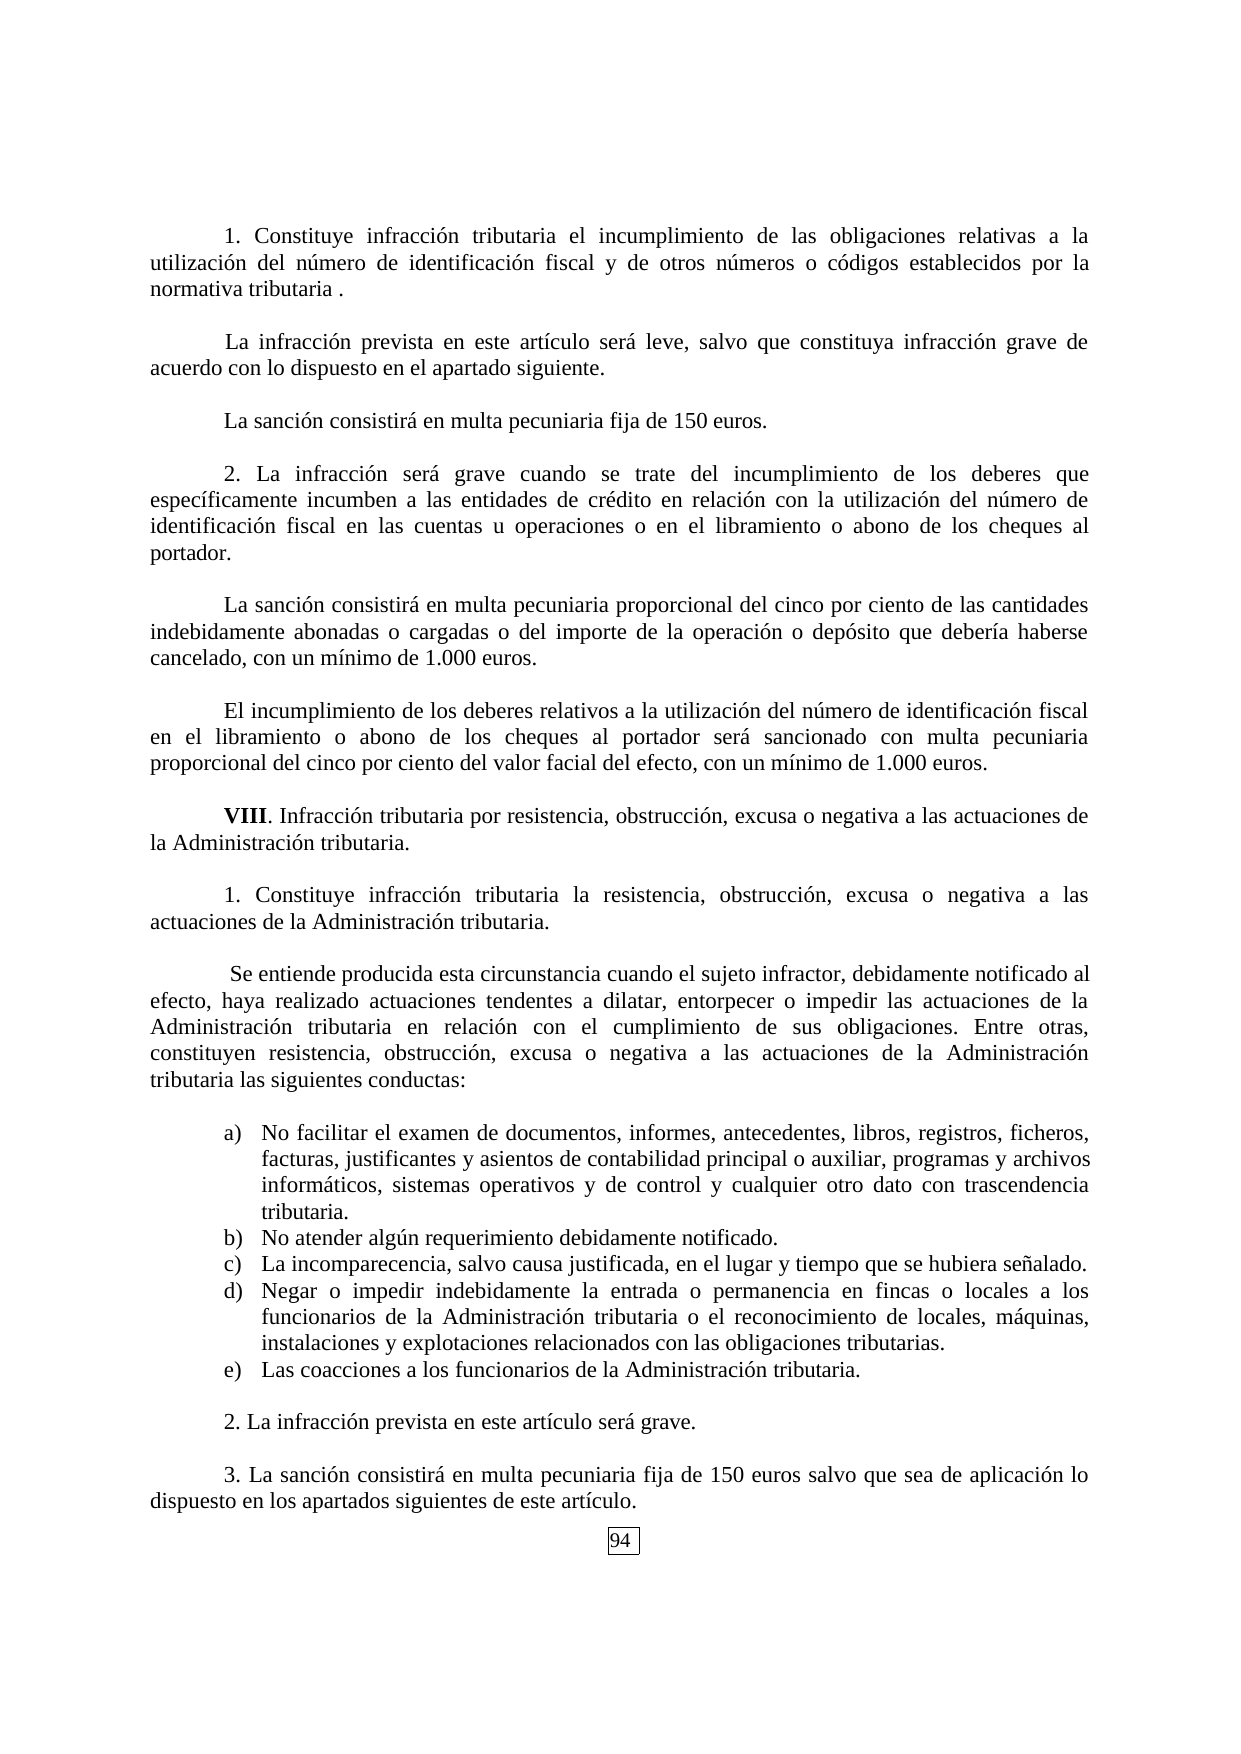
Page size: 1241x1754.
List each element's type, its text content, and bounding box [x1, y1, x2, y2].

list La infracción será grave cuando se trate del incumplimiento de los deberes que específicamente incumben a las entidades de crédito en relación con la utilización del número de identificación fiscal en las cuentas u operaciones o en el libramiento o abono de los cheques al portador. [150, 460, 1091, 565]
list No facilitar el examen de documentos, informes, antecedentes, libros, registros, ficheros, facturas, justificantes y asientos de contabilidad principal o auxiliar, programas y archivos informáticos, sistemas operativos y de control y cualquier otro dato con trascendencia tributaria. [224, 1119, 1090, 1224]
text La sanción consistirá en multa pecuniaria fija de 150 euros. [224, 407, 1103, 433]
list Constituye infracción tributaria la resistencia, obstrucción, excusa o negativa a las actuaciones de la Administración tributaria. [150, 881, 1091, 934]
text La sanción consistirá en multa pecuniaria proporcional del cinco por ciento de las cantidades indebidamente abonadas o cargadas o del importe de la operación o depósito que debería haberse cancelado, con un mínimo de 1.000 euros. [150, 591, 1090, 671]
list Negar o impedir indebidamente la entrada o permanencia en fincas o locales a los funcionarios de la Administración tributaria o el reconocimiento de locales, máquinas, instalaciones y explotaciones relacionados con las obligaciones tributarias. [224, 1277, 1091, 1356]
list Las coacciones a los funcionarios de la Administración tributaria. [224, 1356, 1103, 1382]
list La incomparecencia, salvo causa justificada, en el lugar y tiempo que se hubiera señalado. [224, 1250, 1103, 1277]
list La sanción consistirá en multa pecuniaria fija de 150 euros salvo que sea de aplicación lo dispuesto en los apartados siguientes de este artículo. [150, 1461, 1090, 1514]
text La infracción prevista en este artículo será leve, salvo que constituya infracción grave de acuerdo con lo dispuesto en el apartado siguiente. [150, 328, 1090, 381]
list La infracción prevista en este artículo será grave. [223, 1408, 1103, 1435]
list No atender algún requerimiento debidamente notificado. [224, 1224, 1103, 1250]
text VIII. Infracción tributaria por resistencia, obstrucción, excusa o negativa a las actuaciones de la Administración tributaria. [150, 802, 1090, 855]
text Se entiende producida esta circunstancia cuando el sujeto infractor, debidamente notificado al efecto, haya realizado actuaciones tendentes a dilatar, entorpecer o impedir las actuaciones de la Administración tributaria en relación con el cumplimiento de sus obligaciones. Entre otras, constituyen resistencia, obstrucción, excusa o negativa a las actuaciones de la Administración tributaria las siguientes conductas: [150, 960, 1091, 1092]
text El incumplimiento de los deberes relativos a la utilización del número de identificación fiscal en el libramiento o abono de los cheques al portador será sancionado con multa pecuniaria proporcional del cinco por ciento del valor facial del efecto, con un mínimo de 1.000 euros. [150, 697, 1091, 776]
list Constituye infracción tributaria el incumplimiento de las obligaciones relativas a la utilización del número de identificación fiscal y de otros números o códigos establecidos por la normativa tributaria . [150, 222, 1091, 301]
